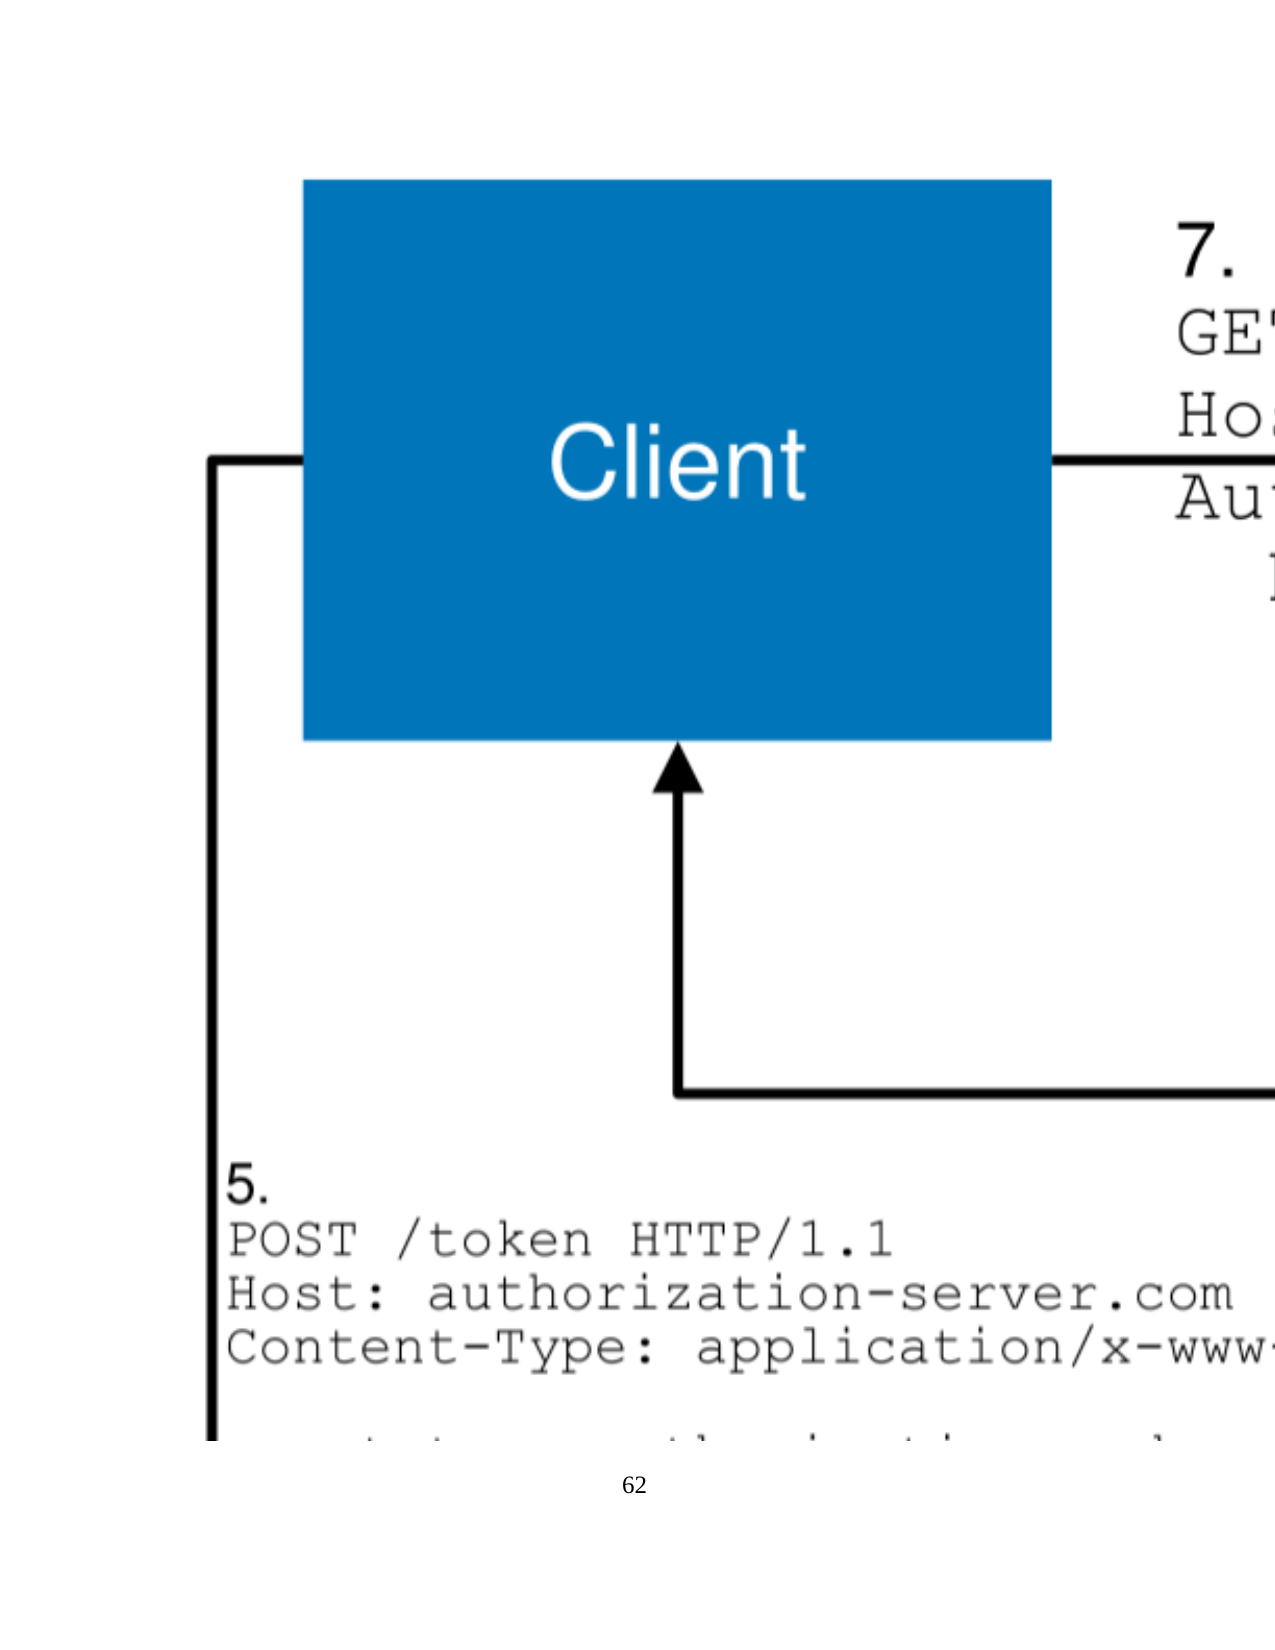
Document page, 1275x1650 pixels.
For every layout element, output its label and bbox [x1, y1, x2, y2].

picture [150, 150, 1275, 1441]
